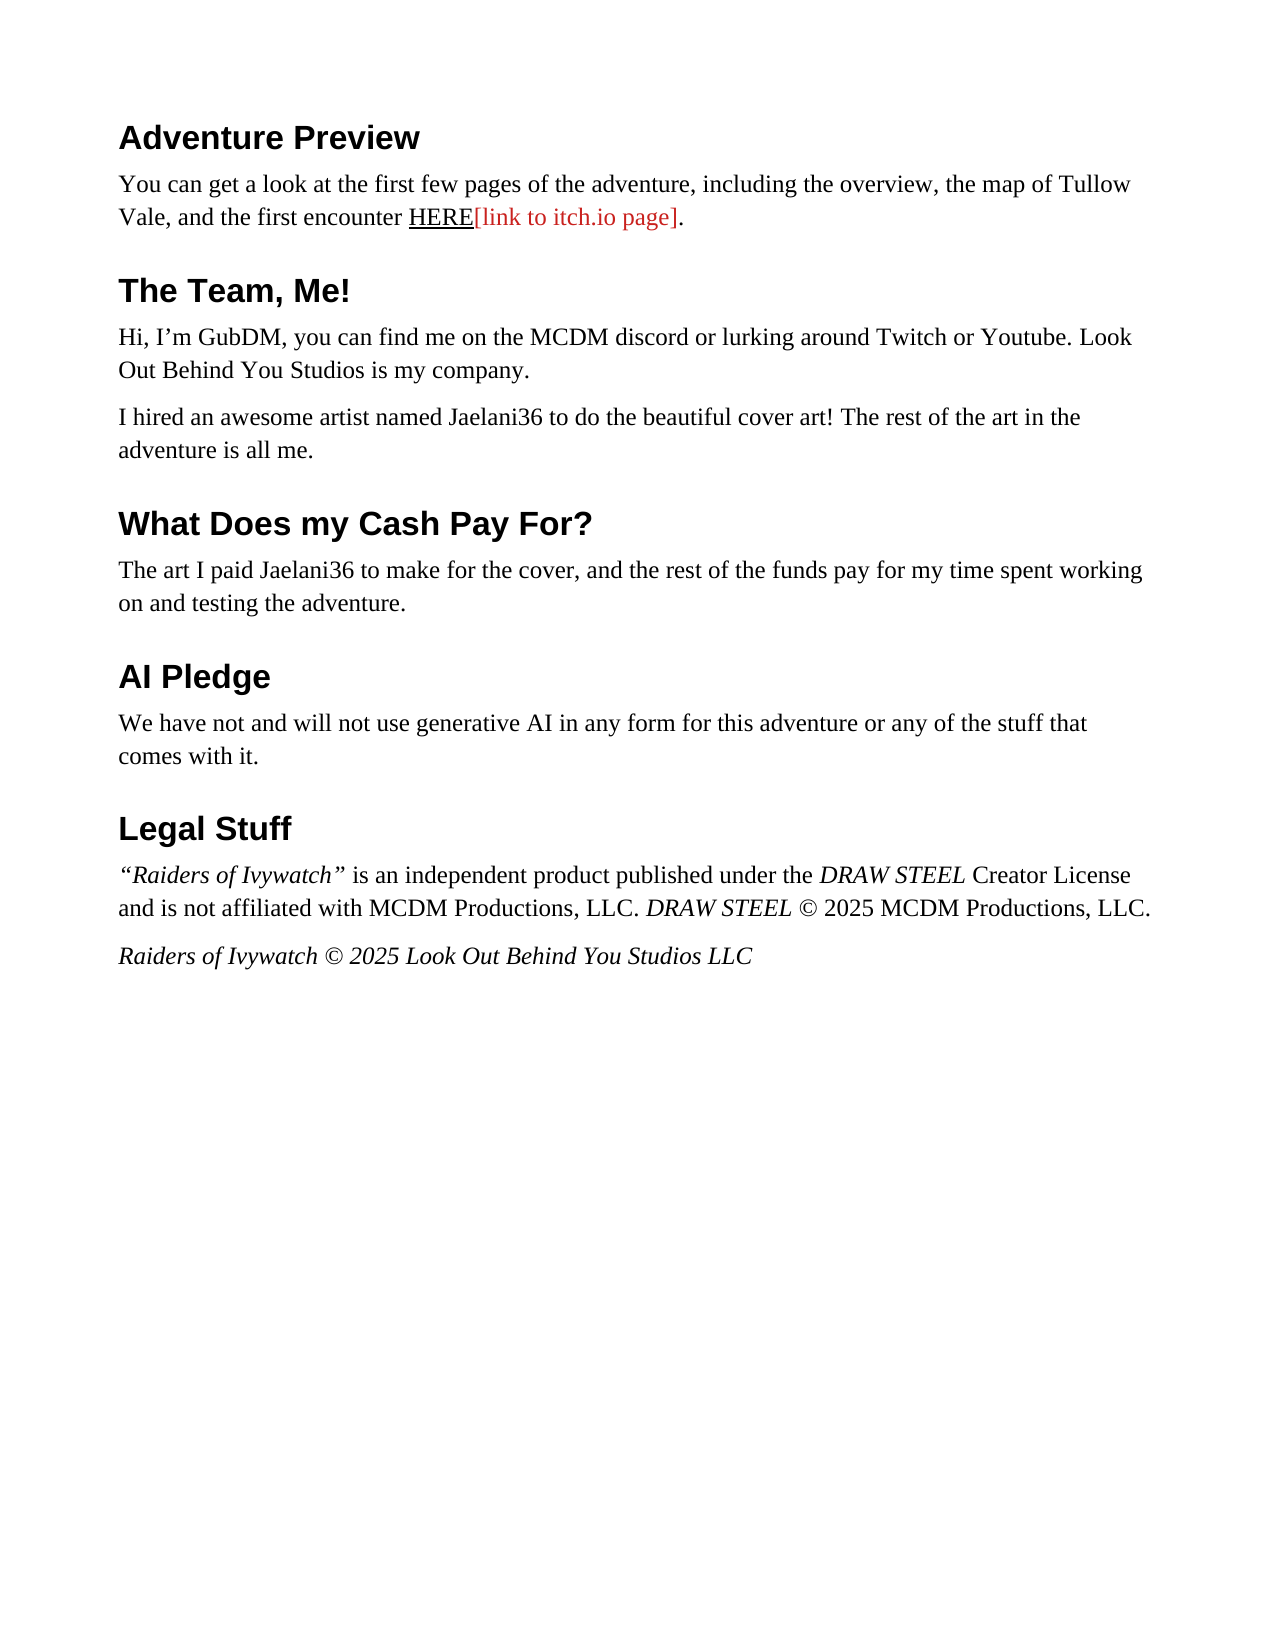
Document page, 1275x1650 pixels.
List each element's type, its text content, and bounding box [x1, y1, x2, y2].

subtitle What Does my Cash Pay For? [118, 504, 1157, 543]
text I hired an awesome artist named Jaelani36 to do the beautiful cover art! The rest of the art in the adventure is all me. [118, 402, 1157, 464]
subtitle AI Pledge [118, 657, 1157, 695]
subtitle Legal Stuff [118, 809, 1157, 848]
subtitle Adventure Preview [118, 118, 1157, 157]
text Raiders of Ivywatch © 2025 Look Out Behind You Studios LLC [118, 941, 1157, 970]
text You can get a look at the first few pages of the adventure, including the overview, the map of Tullow Vale, and the first encounter HERE[link to itch.io page]. [118, 169, 1157, 231]
text We have not and will not use generative AI in any form for this adventure or any of the stuff that comes with it. [118, 708, 1157, 769]
subtitle The Team, Me! [118, 271, 1157, 309]
text Hi, I’m GubDM, you can find me on the MCDM discord or lurking around Twitch or Youtube. Look Out Behind You Studios is my company. [118, 322, 1157, 384]
text “Raiders of Ivywatch” is an independent product published under the DRAW STEEL Creator License and is not affiliated with MCDM Productions, LLC. DRAW STEEL © 2025 MCDM Productions, LLC. [118, 860, 1157, 922]
text The art I paid Jaelani36 to make for the cover, and the rest of the funds pay for my time spent working on and testing the adventure. [118, 555, 1157, 617]
